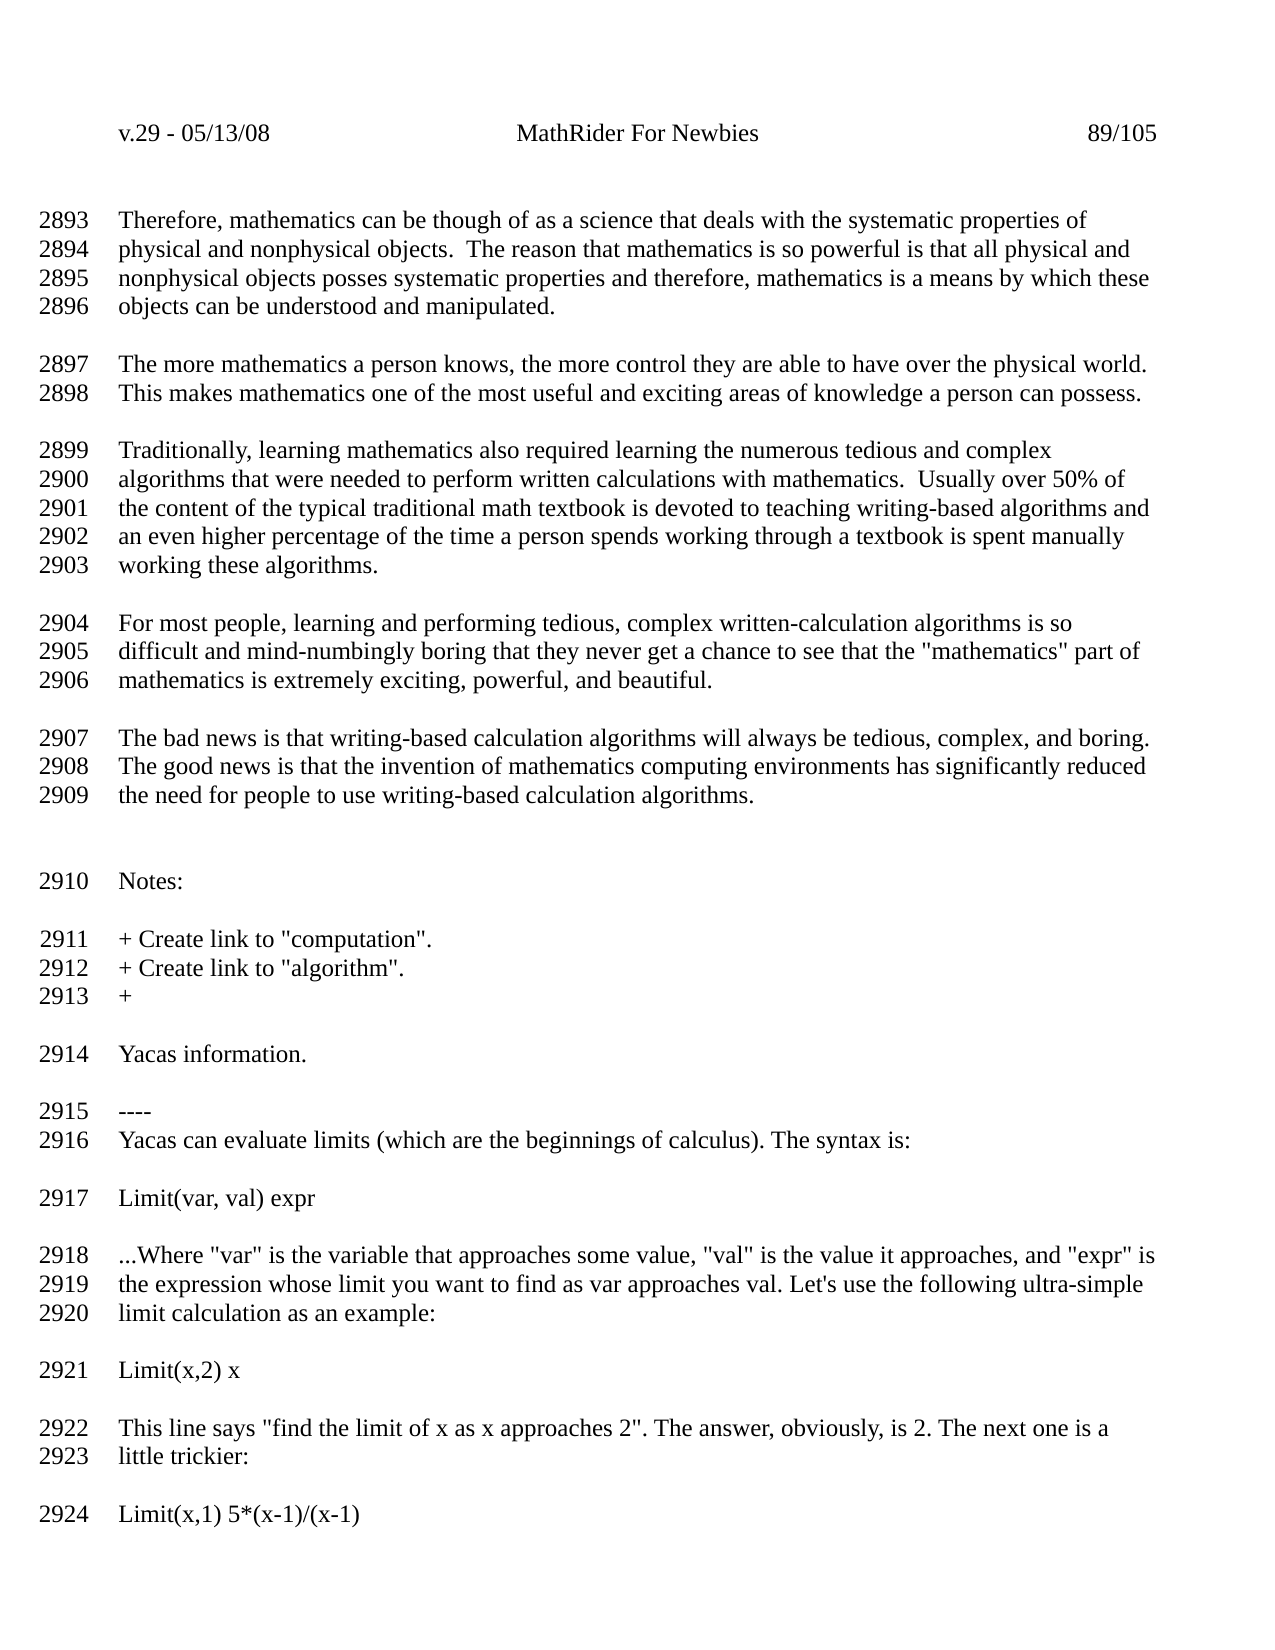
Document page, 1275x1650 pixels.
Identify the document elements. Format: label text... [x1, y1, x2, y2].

text For most people, learning and performing tedious, complex written-calculation algorithms is so difficult and mind-numbingly boring that they never get a chance to see that the "mathematics" part of mathematics is extremely exciting, powerful, and beautiful. [118, 608, 1157, 694]
text Limit(var, val) expr [118, 1183, 1157, 1211]
text ---- [118, 1096, 1157, 1125]
text Notes: [118, 866, 1157, 895]
text The bad news is that writing-based calculation algorithms will always be tedious, complex, and boring. The good news is that the invention of mathematics computing environments has significantly reduced the need for people to use writing-based calculation algorithms. [118, 723, 1157, 809]
text + Create link to "algorithm". [118, 953, 1157, 981]
text Limit(x,2) x [118, 1355, 1157, 1384]
text This line says "find the limit of x as x approaches 2". The answer, obviously, is 2. The next one is a little trickier: [118, 1413, 1157, 1470]
text Therefore, mathematics can be though of as a science that deals with the systematic properties of physical and nonphysical objects. The reason that mathematics is so powerful is that all physical and nonphysical objects posses systematic properties and therefore, mathematics is a means by which these objects can be understood and manipulated. [118, 205, 1157, 320]
text Traditionally, learning mathematics also required learning the numerous tedious and complex algorithms that were needed to perform written calculations with mathematics. Usually over 50% of the content of the typical traditional math textbook is devoted to teaching writing-based algorithms and an even higher percentage of the time a person spends working through a textbook is spent manually working these algorithms. [118, 435, 1157, 579]
text Yacas information. [118, 1039, 1157, 1068]
text + [118, 981, 1157, 1010]
text ...Where "var" is the variable that approaches some value, "val" is the value it approaches, and "expr" is the expression whose limit you want to find as var approaches val. Let's use the following ultra-simple limit calculation as an example: [118, 1240, 1157, 1326]
text Yacas can evaluate limits (which are the beginnings of calculus). The syntax is: [118, 1125, 1157, 1154]
text Limit(x,1) 5*(x-1)/(x-1) [118, 1499, 1157, 1528]
text The more mathematics a person knows, the more control they are able to have over the physical world. This makes mathematics one of the most useful and exciting areas of knowledge a person can possess. [118, 349, 1157, 406]
text + Create link to "computation". [118, 924, 1157, 953]
